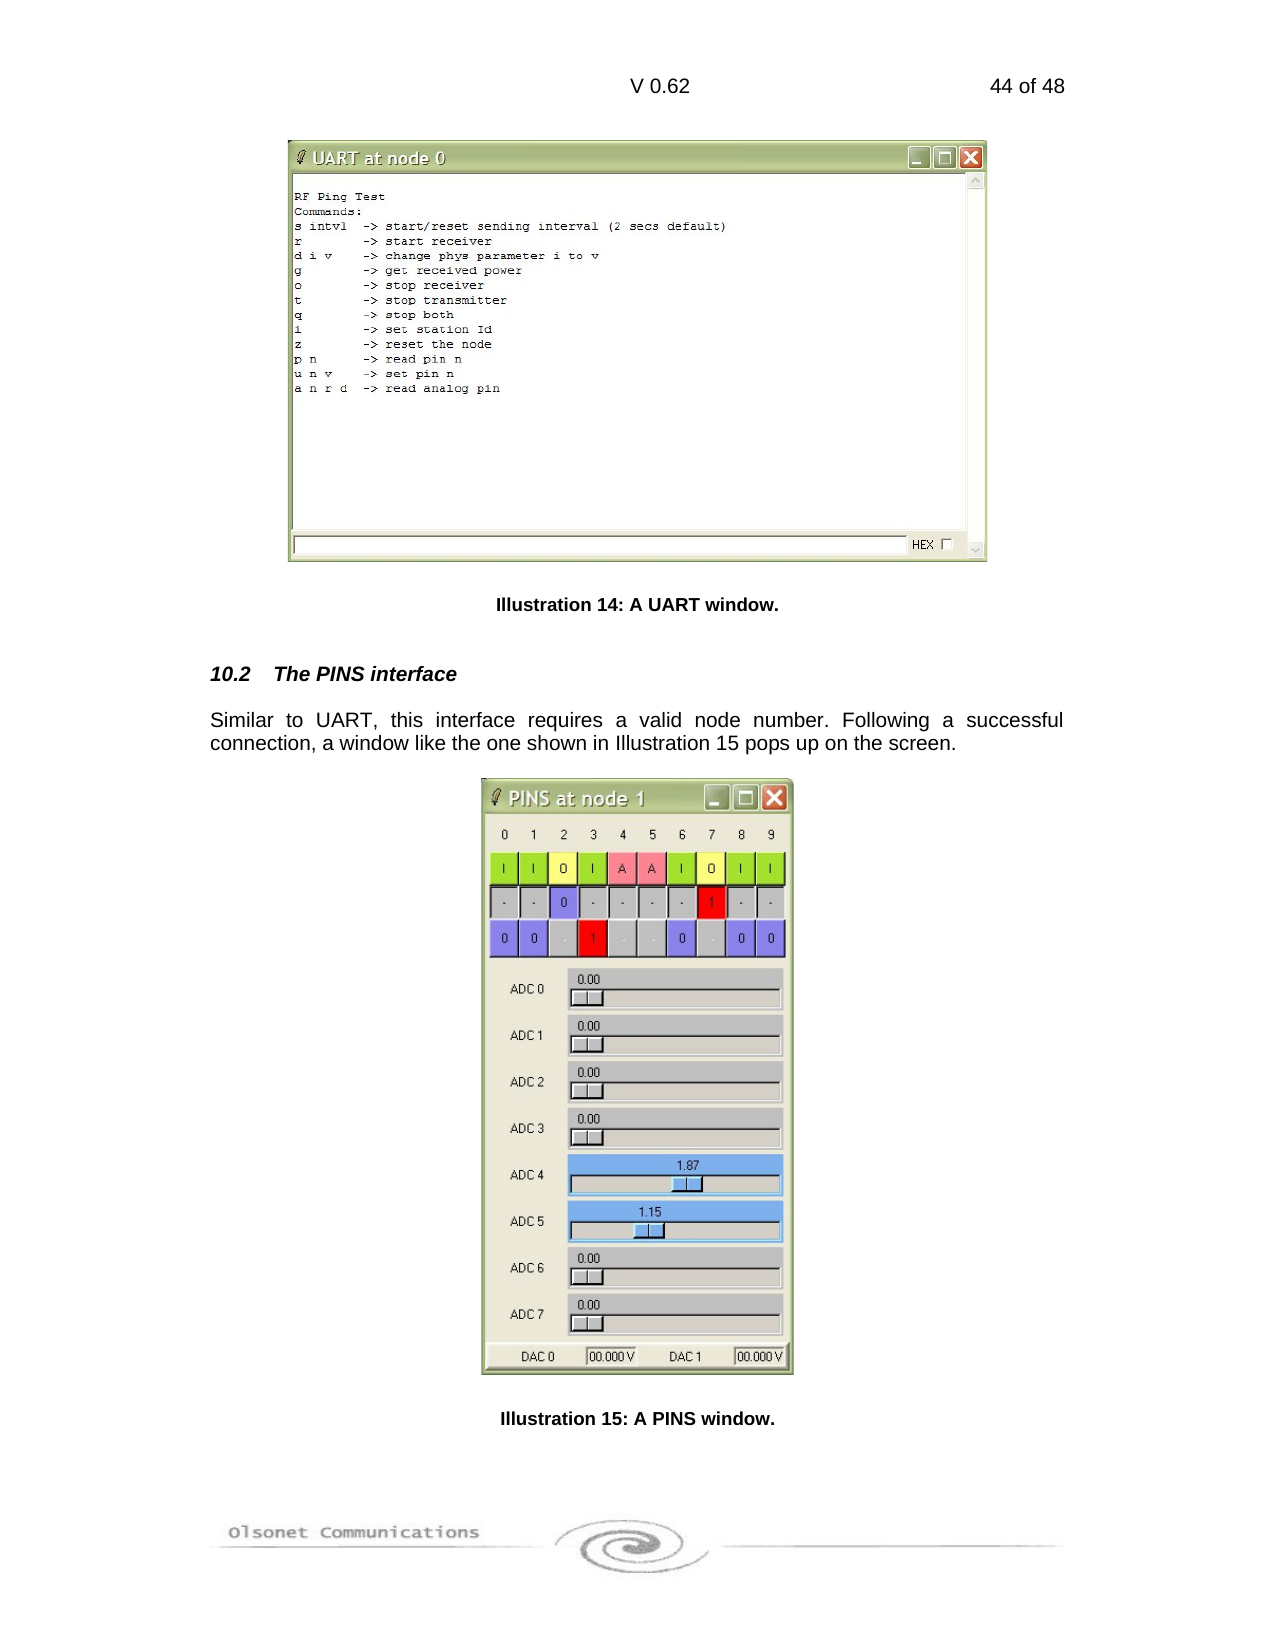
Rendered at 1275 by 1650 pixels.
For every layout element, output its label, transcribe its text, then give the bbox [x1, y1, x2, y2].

picture [481, 778, 794, 1375]
text Illustration 15: A PINS window. [481, 1408, 794, 1429]
picture [210, 1504, 1065, 1596]
text Similar to UART, this interface requires a valid node number. Following a successful connection, a window like the one shown in Illustration 15 pops up on the screen. [210, 709, 1065, 755]
text Illustration 14: A UART window. [288, 595, 987, 616]
picture [287, 140, 988, 562]
subtitle The PINS interface [210, 662, 1065, 686]
